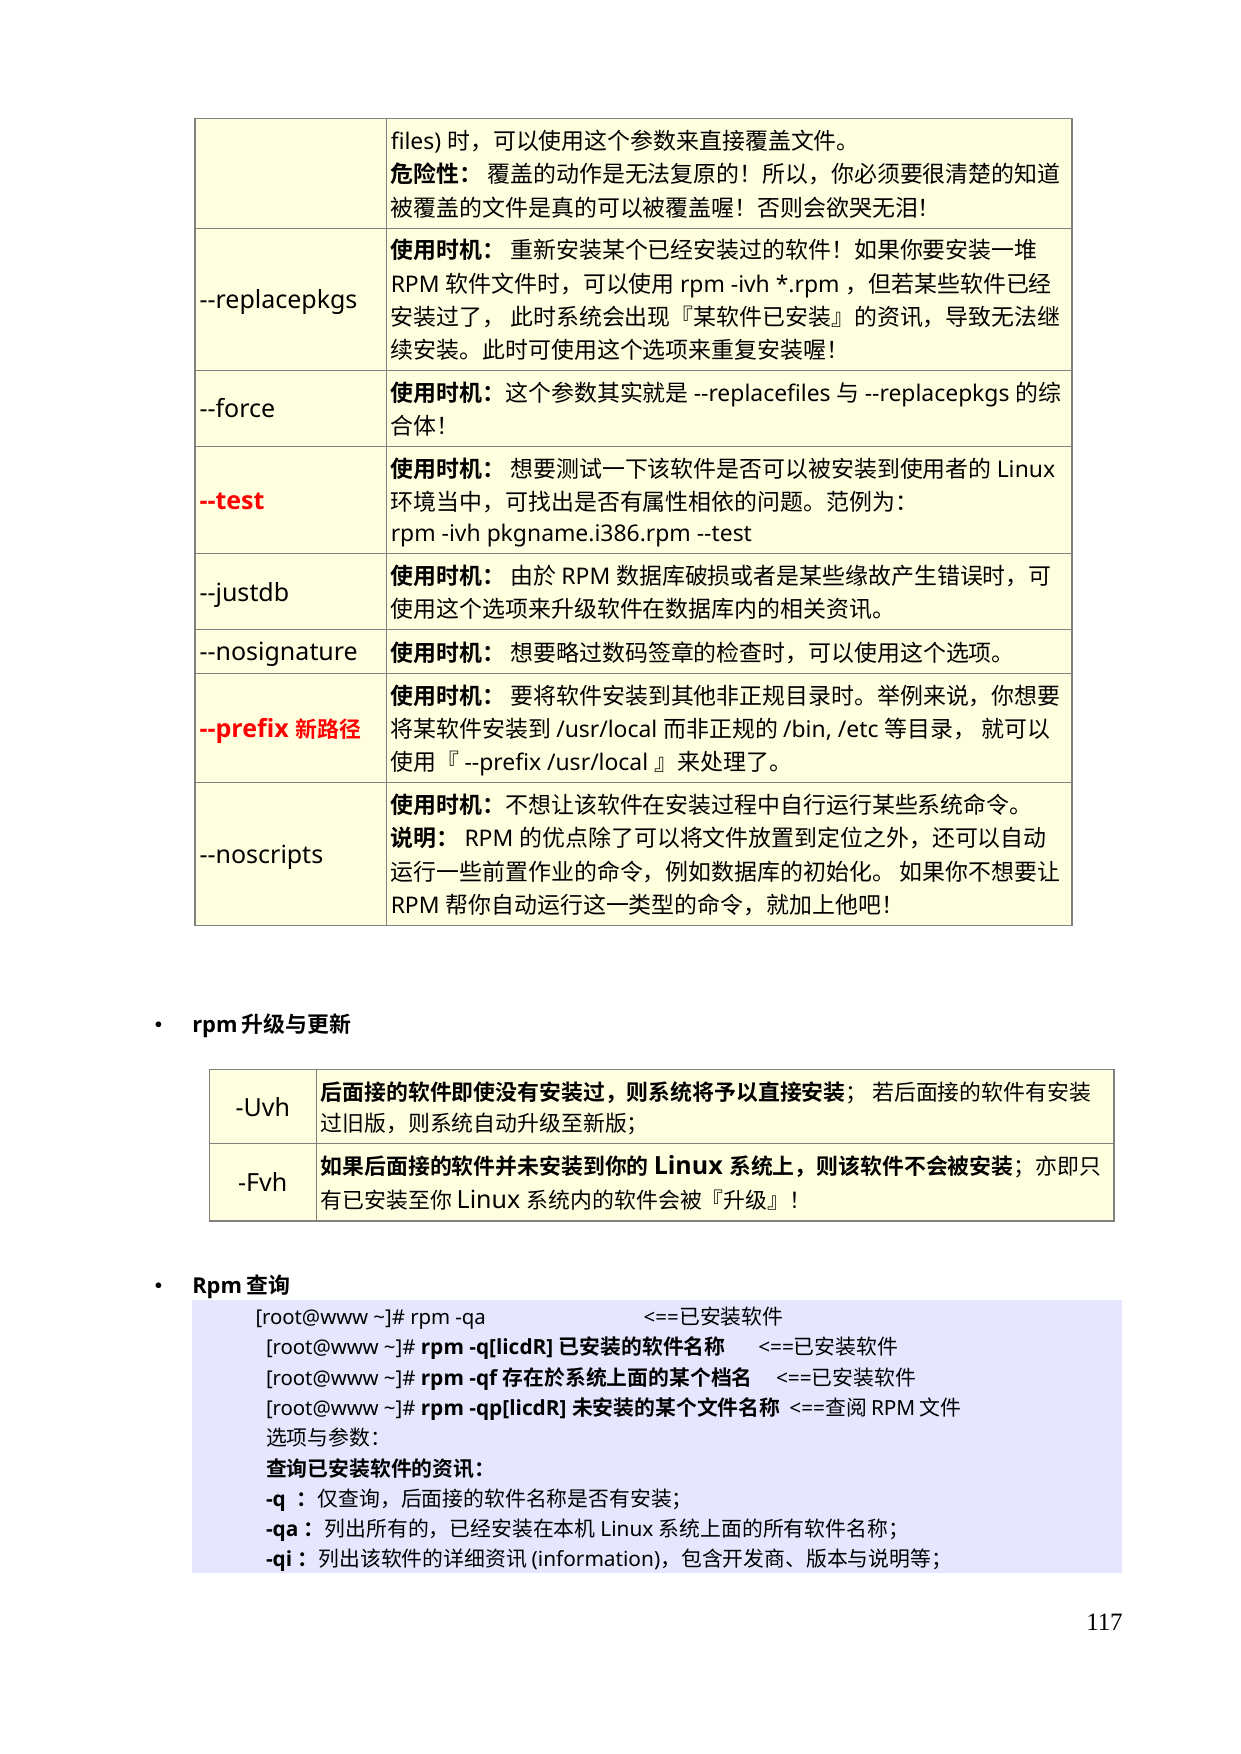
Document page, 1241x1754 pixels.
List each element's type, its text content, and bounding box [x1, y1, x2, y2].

text [root@www ~]# rpm -qp[licdR] 未安装的某个文件名称 <==查阅RPM文件 [192, 1391, 1122, 1421]
text -qa ：列出所有的，已经安装在本机 Linux 系统上面的所有软件名称； [192, 1512, 1122, 1543]
table_cell 使用时机： 重新安装某个已经安装过的软件！如果你要安装一堆 RPM 软件文件时，可以使用 rpm -ivh *.rpm ，但若某些软件已经安装过了， 此时系统会出现『某软件已安装』的资讯，导致无法继续安装。此时可使用这个选项来重复安装喔！ [387, 229, 1071, 370]
text 查询已安装软件的资讯： [192, 1452, 1122, 1482]
table_cell [196, 119, 386, 227]
text -q ：仅查询，后面接的软件名称是否有安装； [192, 1482, 1122, 1512]
text [root@www ~]# rpm -qf 存在於系统上面的某个档名 <==已安装软件 [192, 1361, 1122, 1391]
table_cell files) 时，可以使用这个参数来直接覆盖文件。 危险性： 覆盖的动作是无法复原的！所以，你必须要很清楚的知道被覆盖的文件是真的可以被覆盖喔！否则会欲哭无泪！ [387, 119, 1071, 227]
list rpm升级与更新 [154, 1007, 1122, 1039]
table_cell --force [196, 371, 386, 446]
table_cell 使用时机：这个参数其实就是 --replacefiles 与 --replacepkgs 的综合体！ [387, 371, 1071, 446]
table_cell --prefix 新路径 [196, 674, 386, 782]
table_cell 使用时机： 想要略过数码签章的检查时，可以使用这个选项。 [387, 630, 1071, 673]
table_cell --test [196, 447, 386, 553]
table_cell 使用时机： 想要测试一下该软件是否可以被安装到使用者的 Linux 环境当中，可找出是否有属性相依的问题。范例为： rpm -ivh pkgname.i386.rpm --test [387, 447, 1071, 553]
text 选项与参数： [192, 1421, 1122, 1452]
table_cell -Fvh [210, 1144, 316, 1220]
table_cell 使用时机： 要将软件安装到其他非正规目录时。举例来说，你想要将某软件安装到 /usr/local 而非正规的 /bin, /etc 等目录， 就可以使用『 --prefix /usr/local 』来处理了。 [387, 674, 1071, 782]
table_cell --noscripts [196, 783, 386, 925]
table_header 后面接的软件即使没有安装过，则系统将予以直接安装； 若后面接的软件有安装过旧版，则系统自动升级至新版； [317, 1070, 1113, 1143]
text [root@www ~]# rpm -q[licdR] 已安装的软件名称 <==已安装软件 [192, 1331, 1122, 1361]
table_cell --nosignature [196, 630, 386, 673]
table_cell --replacepkgs [196, 229, 386, 370]
list [root@www ~]# rpm -qa <==已安装软件 [192, 1300, 1122, 1331]
table_header -Uvh [210, 1070, 316, 1143]
text -qi ：列出该软件的详细资讯 (information)，包含开发商、版本与说明等； [192, 1543, 1122, 1573]
list Rpm查询 [154, 1268, 1122, 1300]
table_cell --justdb [196, 554, 386, 629]
table_cell 如果后面接的软件并未安装到你的 Linux 系统上，则该软件不会被安装；亦即只有已安装至你 Linux 系统内的软件会被『升级』！ [317, 1144, 1113, 1220]
table_cell 使用时机： 由於 RPM 数据库破损或者是某些缘故产生错误时，可使用这个选项来升级软件在数据库内的相关资讯。 [387, 554, 1071, 629]
table_cell 使用时机：不想让该软件在安装过程中自行运行某些系统命令。 说明： RPM 的优点除了可以将文件放置到定位之外，还可以自动运行一些前置作业的命令，例如数据库的初始化。 如果你不想要让 RPM 帮你自动运行这一类型的命令，就加上他吧！ [387, 783, 1071, 925]
